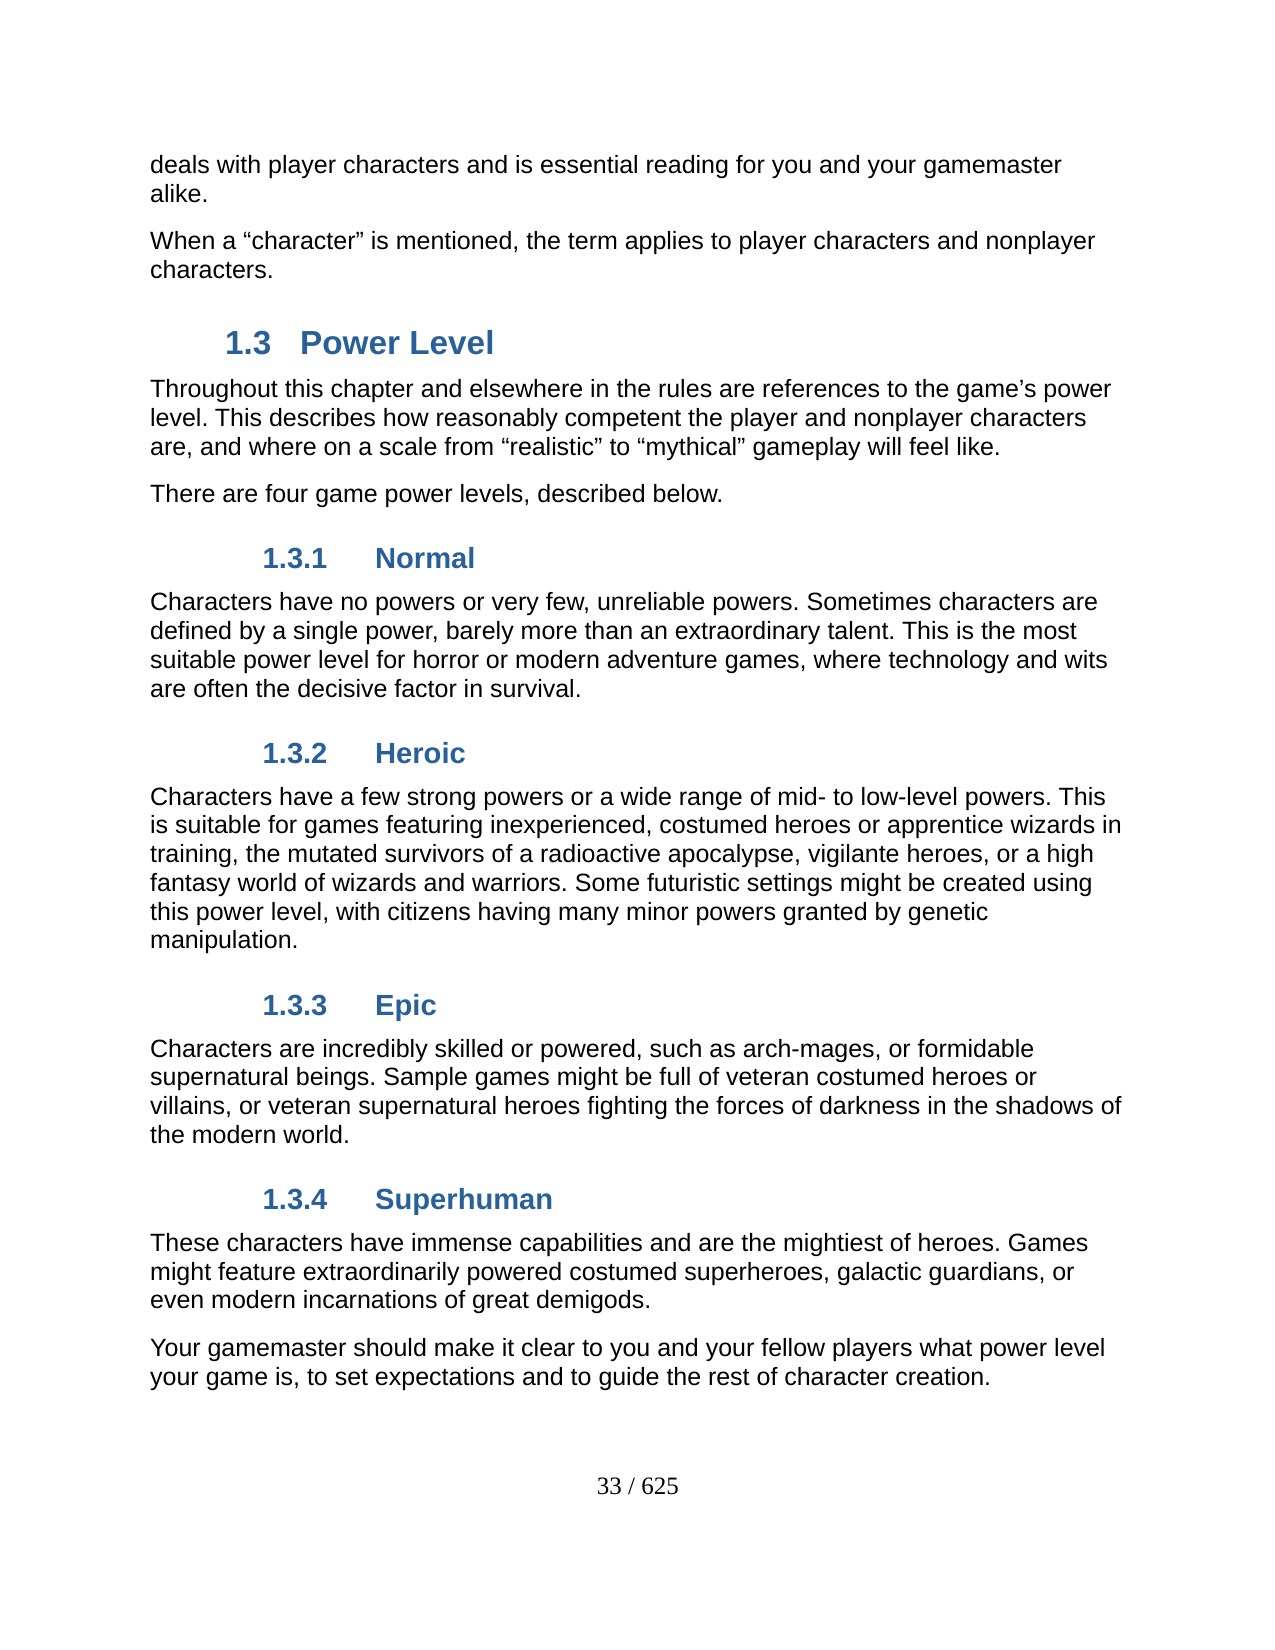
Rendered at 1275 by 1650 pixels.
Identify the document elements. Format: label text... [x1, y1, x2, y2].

subtitle Superhuman [262, 1182, 1125, 1216]
text Your gamemaster should make it clear to you and your fellow players what power level your game is, to set expectations and to guide the rest of character creation. [150, 1333, 1125, 1391]
text These characters have immense capabilities and are the mightiest of heroes. Games might feature extraordinarily powered costumed superheroes, galactic guardians, or even modern incarnations of great demigods. [150, 1228, 1125, 1314]
subtitle Epic [262, 988, 1125, 1021]
subtitle Normal [262, 541, 1125, 575]
text There are four game power levels, described below. [150, 479, 1125, 508]
subtitle Heroic [262, 736, 1125, 769]
text Characters have no powers or very few, unreliable powers. Sometimes characters are defined by a single power, barely more than an extraordinary talent. This is the most suitable power level for horror or modern adventure games, where technology and wits are often the decisive factor in survival. [150, 587, 1125, 702]
text When a “character” is mentioned, the term applies to player characters and nonplayer characters. [150, 226, 1125, 284]
text Throughout this chapter and elsewhere in the rules are references to the game’s power level. This describes how reasonably competent the player and nonplayer characters are, and where on a scale from “realistic” to “mythical” gameplay will feel like. [150, 374, 1125, 461]
text Characters have a few strong powers or a wide range of mid- to low-level powers. This is suitable for games featuring inexperienced, costumed heroes or apprentice wizards in training, the mutated survivors of a radioactive apocalypse, vigilante heroes, or a high fantasy world of wizards and warriors. Some futuristic settings might be created using this power level, with citizens having many minor powers granted by genetic manipulation. [150, 782, 1125, 954]
subtitle Power Level [225, 323, 1125, 362]
text Characters are incredibly skilled or powered, such as arch-mages, or formidable supernatural beings. Sample games might be full of veteran costumed heroes or villains, or veteran supernatural heroes fighting the forces of darkness in the shadows of the modern world. [150, 1034, 1125, 1149]
text deals with player characters and is essential reading for you and your gamemaster alike. [150, 150, 1125, 207]
